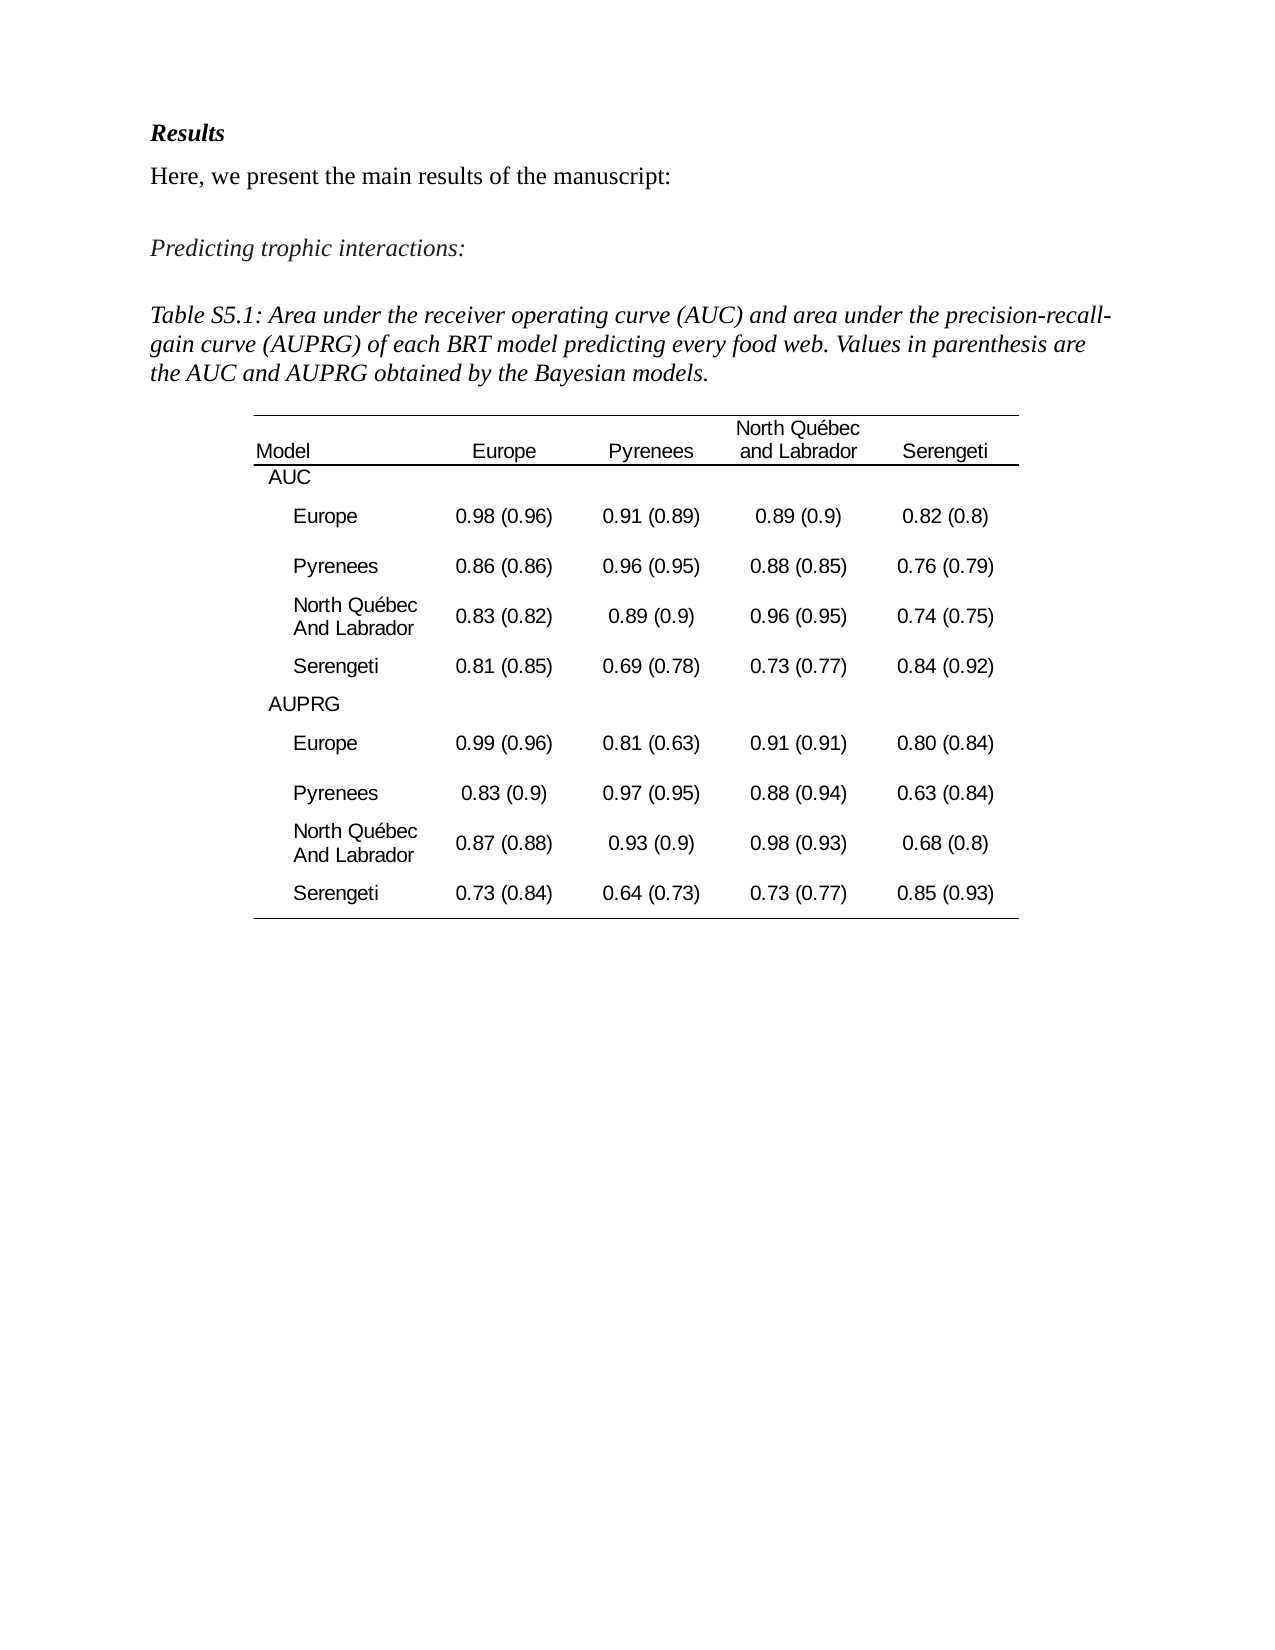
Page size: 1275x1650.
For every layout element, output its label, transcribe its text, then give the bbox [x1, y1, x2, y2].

text Results [150, 118, 1125, 147]
text Table S5.1: Area under the receiver operating curve (AUC) and area under the precision-recall-gain curve (AUPRG) of each BRT model predicting every food web. Values in parenthesis are the AUC and AUPRG obtained by the Bayesian models. [150, 300, 1125, 386]
text Predicting trophic interactions: [150, 233, 1125, 262]
text Here, we present the main results of the manuscript: [150, 161, 1125, 190]
